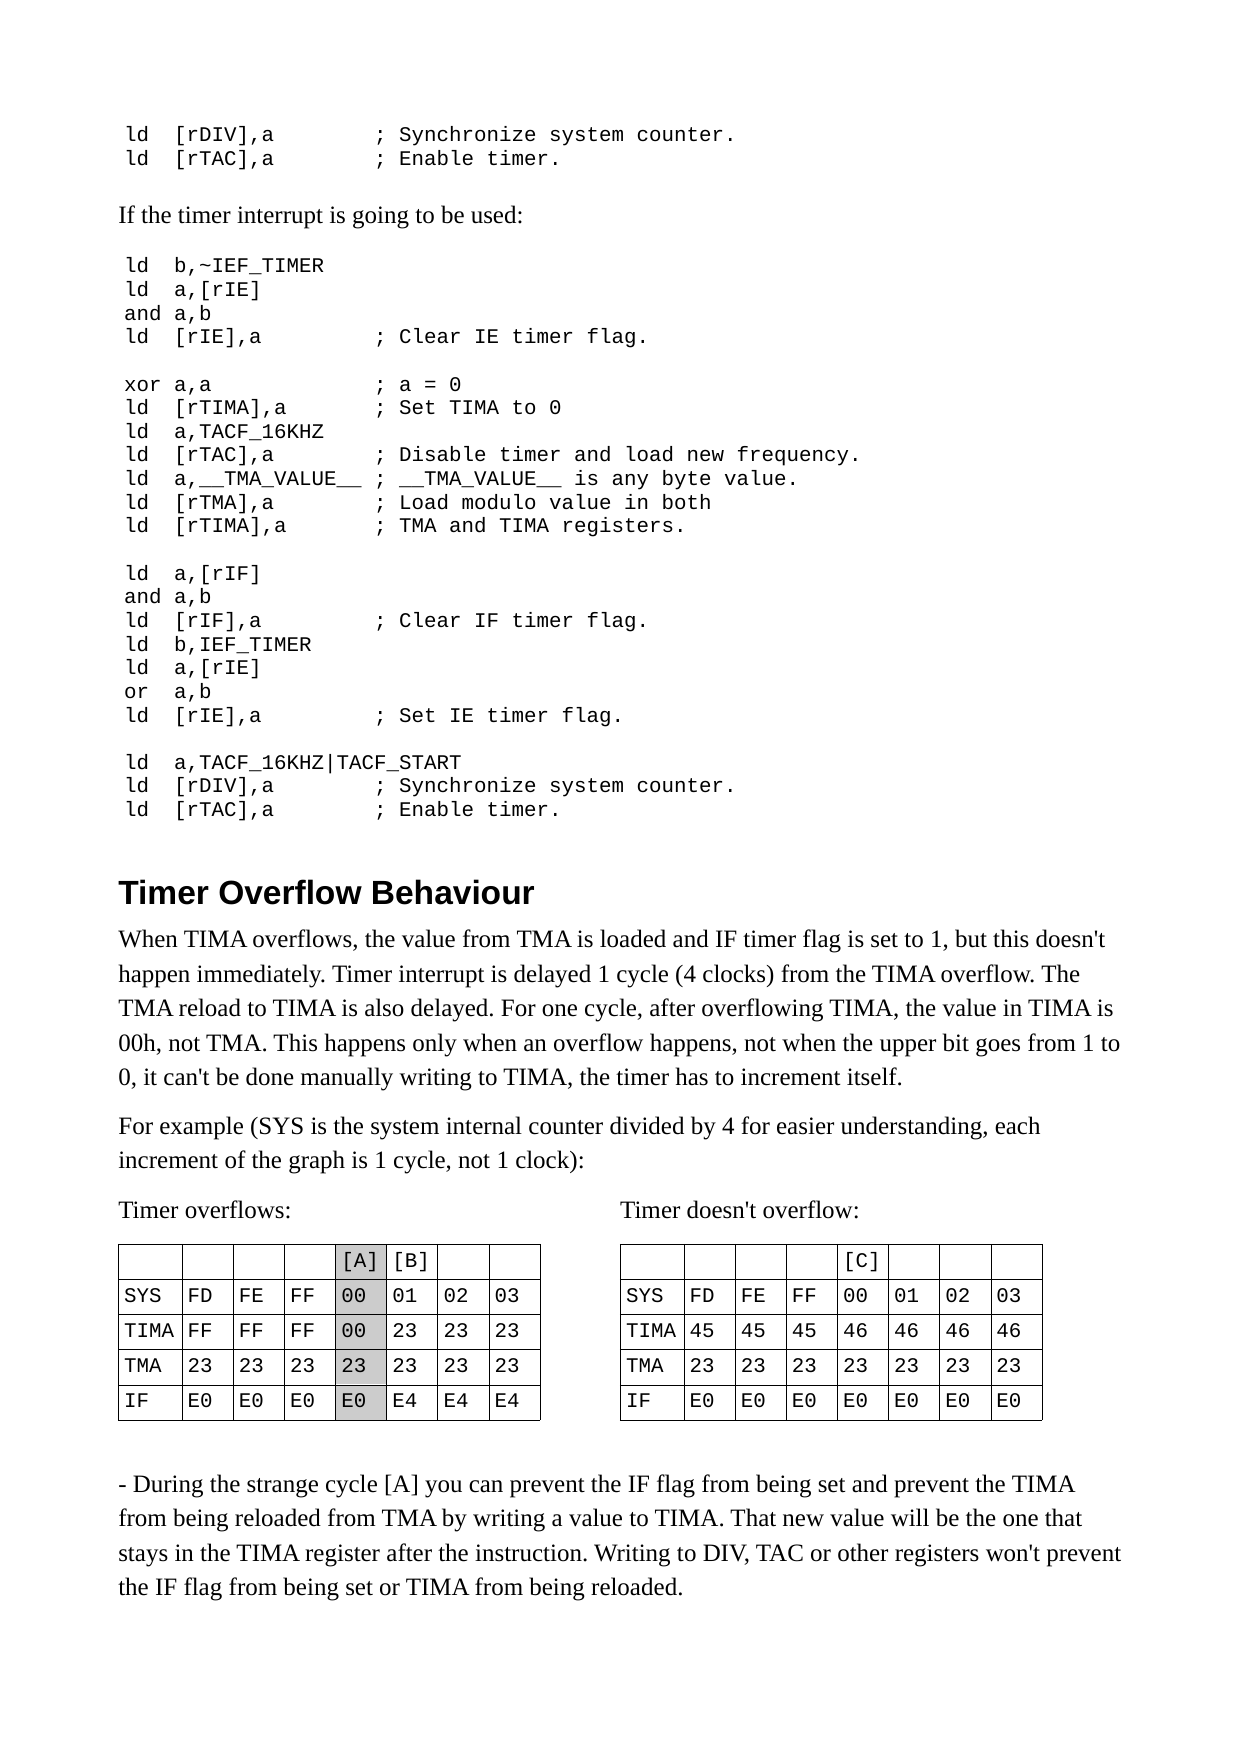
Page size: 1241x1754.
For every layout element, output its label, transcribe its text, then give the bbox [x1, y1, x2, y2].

table_cell 23 [438, 1350, 489, 1384]
text - During the strange cycle [A] you can prevent the IF flag from being set and prevent the TIMA from being reloaded from TMA by writing a value to TIMA. That new value will be the one that stays in the TIMA register after the instruction. Writing to DIV, TAC or other registers won't prevent the IF flag from being set or TIMA from being reloaded. [118, 1469, 1122, 1601]
table_cell FE [736, 1280, 786, 1314]
table_cell E4 [387, 1386, 437, 1420]
table_header ld [rDIV],a ; Synchronize system counter. ld [rTAC],a ; Enable timer. [118, 118, 1123, 201]
table_cell 45 [787, 1315, 837, 1349]
table_cell FD [685, 1280, 735, 1314]
table_header [A] [336, 1245, 386, 1279]
table_cell E0 [234, 1386, 284, 1420]
table_cell E0 [685, 1386, 735, 1420]
table_cell E4 [490, 1386, 540, 1420]
table_header [285, 1245, 335, 1279]
table_cell 01 [889, 1280, 939, 1314]
table_cell TIMA [621, 1315, 684, 1349]
table_cell 46 [889, 1315, 939, 1349]
table_cell 23 [940, 1350, 991, 1384]
table_cell E0 [889, 1386, 939, 1420]
table_cell 01 [387, 1280, 437, 1314]
table_cell FF [285, 1315, 335, 1349]
text When TIMA overflows, the value from TMA is loaded and IF timer flag is set to 1, but this doesn't happen immediately. Timer interrupt is delayed 1 cycle (4 clocks) from the TIMA overflow. The TMA reload to TIMA is also delayed. For one cycle, after overflowing TIMA, the value in TIMA is 00h, not TMA. This happens only when an overflow happens, not when the upper bit goes from 1 to 0, it can't be done manually writing to TIMA, the timer has to increment itself. [118, 924, 1122, 1091]
table_cell E0 [992, 1386, 1042, 1420]
table_cell E0 [336, 1386, 386, 1420]
table_cell 23 [438, 1315, 489, 1349]
table_cell FF [285, 1280, 335, 1314]
table_header [183, 1245, 233, 1279]
table_cell 23 [183, 1350, 233, 1384]
table_header [234, 1245, 284, 1279]
table_cell SYS [119, 1280, 182, 1314]
table_header [736, 1245, 786, 1279]
table_header [B] [387, 1245, 437, 1279]
table_header [490, 1245, 540, 1279]
table_cell 03 [490, 1280, 540, 1314]
table_header [685, 1245, 735, 1279]
table_cell TMA [119, 1350, 182, 1384]
table_cell 23 [387, 1315, 437, 1349]
table_cell 45 [685, 1315, 735, 1349]
table_cell IF [119, 1386, 182, 1420]
table_cell 02 [940, 1280, 991, 1314]
table_cell 23 [889, 1350, 939, 1384]
table_cell 23 [992, 1350, 1042, 1384]
table_cell 23 [685, 1350, 735, 1384]
table_header Timer doesn't overflow: [620, 1195, 1122, 1420]
table_cell 23 [336, 1350, 386, 1384]
table_header [438, 1245, 489, 1279]
table_cell E0 [183, 1386, 233, 1420]
table_cell SYS [621, 1280, 684, 1314]
table_cell E0 [940, 1386, 991, 1420]
table_cell 02 [438, 1280, 489, 1314]
table_cell 45 [736, 1315, 786, 1349]
table_cell 23 [490, 1315, 540, 1349]
table_cell E0 [285, 1386, 335, 1420]
table_cell 23 [387, 1350, 437, 1384]
table_cell FD [183, 1280, 233, 1314]
table_cell 46 [940, 1315, 991, 1349]
table_cell 03 [992, 1280, 1042, 1314]
table_cell 23 [285, 1350, 335, 1384]
table_header ld b,~IEF_TIMER ld a,[rIE] and a,b ld [rIE],a ; Clear IE timer flag. xor a,a ; a = 0 ld [rTIMA],a ; Set TIMA to 0 ld a,TACF_16KHZ ld [rTAC],a ; Disable timer and load new frequency. ld a,__TMA_VALUE__ ; __TMA_VALUE__ is any byte value. ld [rTMA],a ; Load modulo value in both ld [rTIMA],a ; TMA and TIMA registers. ld a,[rIF] and a,b ld [rIF],a ; Clear IF timer flag. ld b,IEF_TIMER ld a,[rIE] or a,b ld [rIE],a ; Set IE timer flag. ld a,TACF_16KHZ|TACF_START ld [rDIV],a ; Synchronize system counter. ld [rTAC],a ; Enable timer. [118, 250, 1123, 852]
table_cell E0 [838, 1386, 888, 1420]
table_cell E4 [438, 1386, 489, 1420]
table_cell FF [234, 1315, 284, 1349]
text If the timer interrupt is going to be used: [118, 201, 1122, 229]
table_cell TIMA [119, 1315, 182, 1349]
table_cell TMA [621, 1350, 684, 1384]
subtitle Timer Overflow Behaviour [118, 873, 1122, 912]
table_header [621, 1245, 684, 1279]
table_cell 00 [838, 1280, 888, 1314]
table_header [992, 1245, 1042, 1279]
table_cell 23 [838, 1350, 888, 1384]
table_cell FF [787, 1280, 837, 1314]
table_header [787, 1245, 837, 1279]
table_cell 23 [490, 1350, 540, 1384]
table_cell 46 [838, 1315, 888, 1349]
table_header [119, 1245, 182, 1279]
table_cell 00 [336, 1315, 386, 1349]
table_cell FF [183, 1315, 233, 1349]
table_cell IF [621, 1386, 684, 1420]
table_cell E0 [787, 1386, 837, 1420]
table_cell E0 [736, 1386, 786, 1420]
table_header Timer overflows: [118, 1195, 620, 1420]
table_cell FE [234, 1280, 284, 1314]
table_header [940, 1245, 991, 1279]
text For example (SYS is the system internal counter divided by 4 for easier understanding, each increment of the graph is 1 cycle, not 1 clock): [118, 1111, 1122, 1174]
table_header [C] [838, 1245, 888, 1279]
table_cell 23 [787, 1350, 837, 1384]
table_cell 23 [234, 1350, 284, 1384]
table_cell 00 [336, 1280, 386, 1314]
table_header [889, 1245, 939, 1279]
table_cell 23 [736, 1350, 786, 1384]
table_cell 46 [992, 1315, 1042, 1349]
